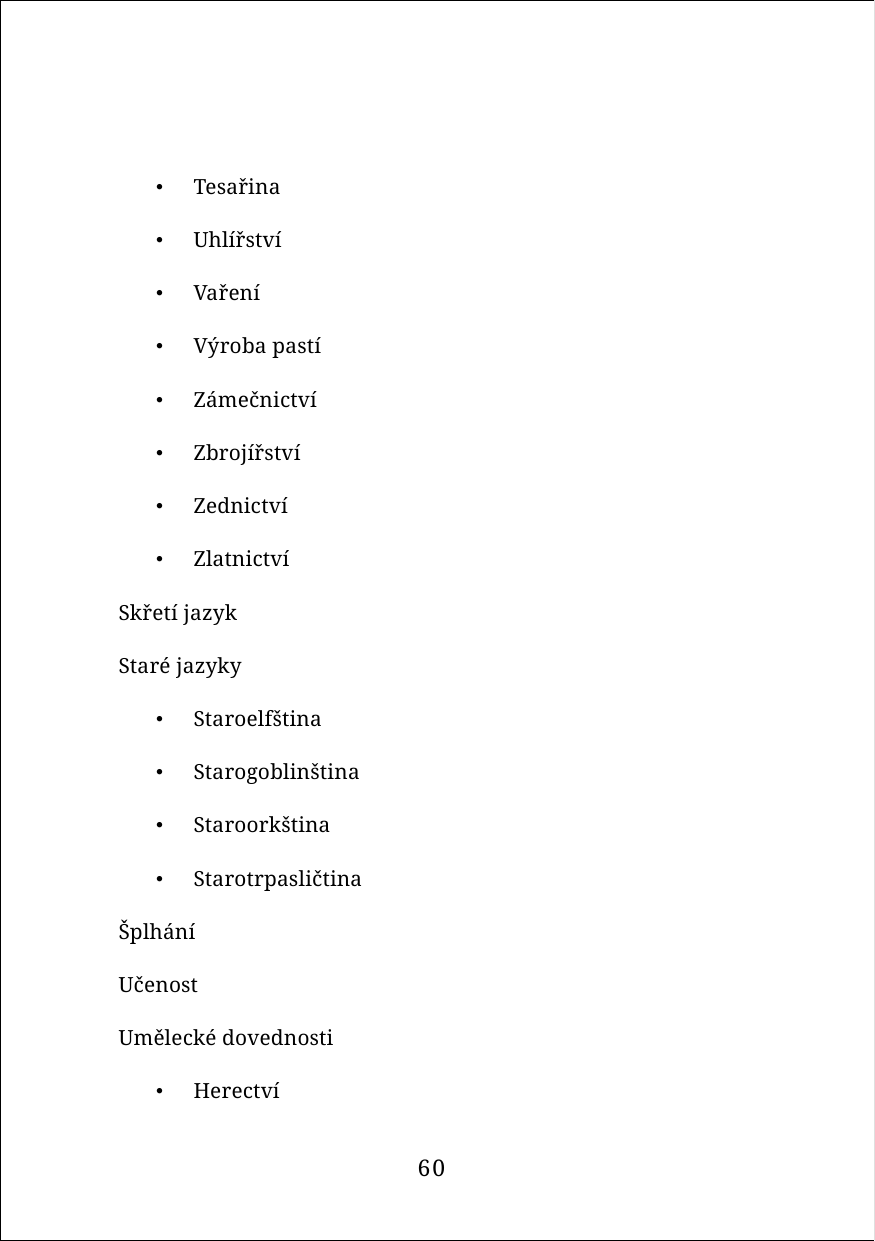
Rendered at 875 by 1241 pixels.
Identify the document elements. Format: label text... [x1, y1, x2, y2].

list Staroorkština [156, 811, 756, 839]
list Zlatnictví [156, 544, 756, 573]
list Herectví [156, 1077, 756, 1105]
list Výroba pastí [156, 331, 756, 360]
list Staroelfština [156, 704, 756, 732]
text Umělecké dovednosti [118, 1023, 756, 1052]
list Zednictví [156, 491, 756, 519]
list Starotrpasličtina [156, 864, 756, 892]
list Vaření [156, 278, 756, 307]
text Šplhání [118, 917, 756, 945]
list Zámečnictví [156, 385, 756, 413]
list Starogoblinština [156, 757, 756, 786]
list Tesařina [156, 172, 756, 200]
text Učenost [118, 970, 756, 999]
text Skřetí jazyk [118, 598, 756, 626]
list Zbrojířství [156, 438, 756, 466]
list Uhlířství [156, 225, 756, 253]
text Staré jazyky [118, 651, 756, 679]
